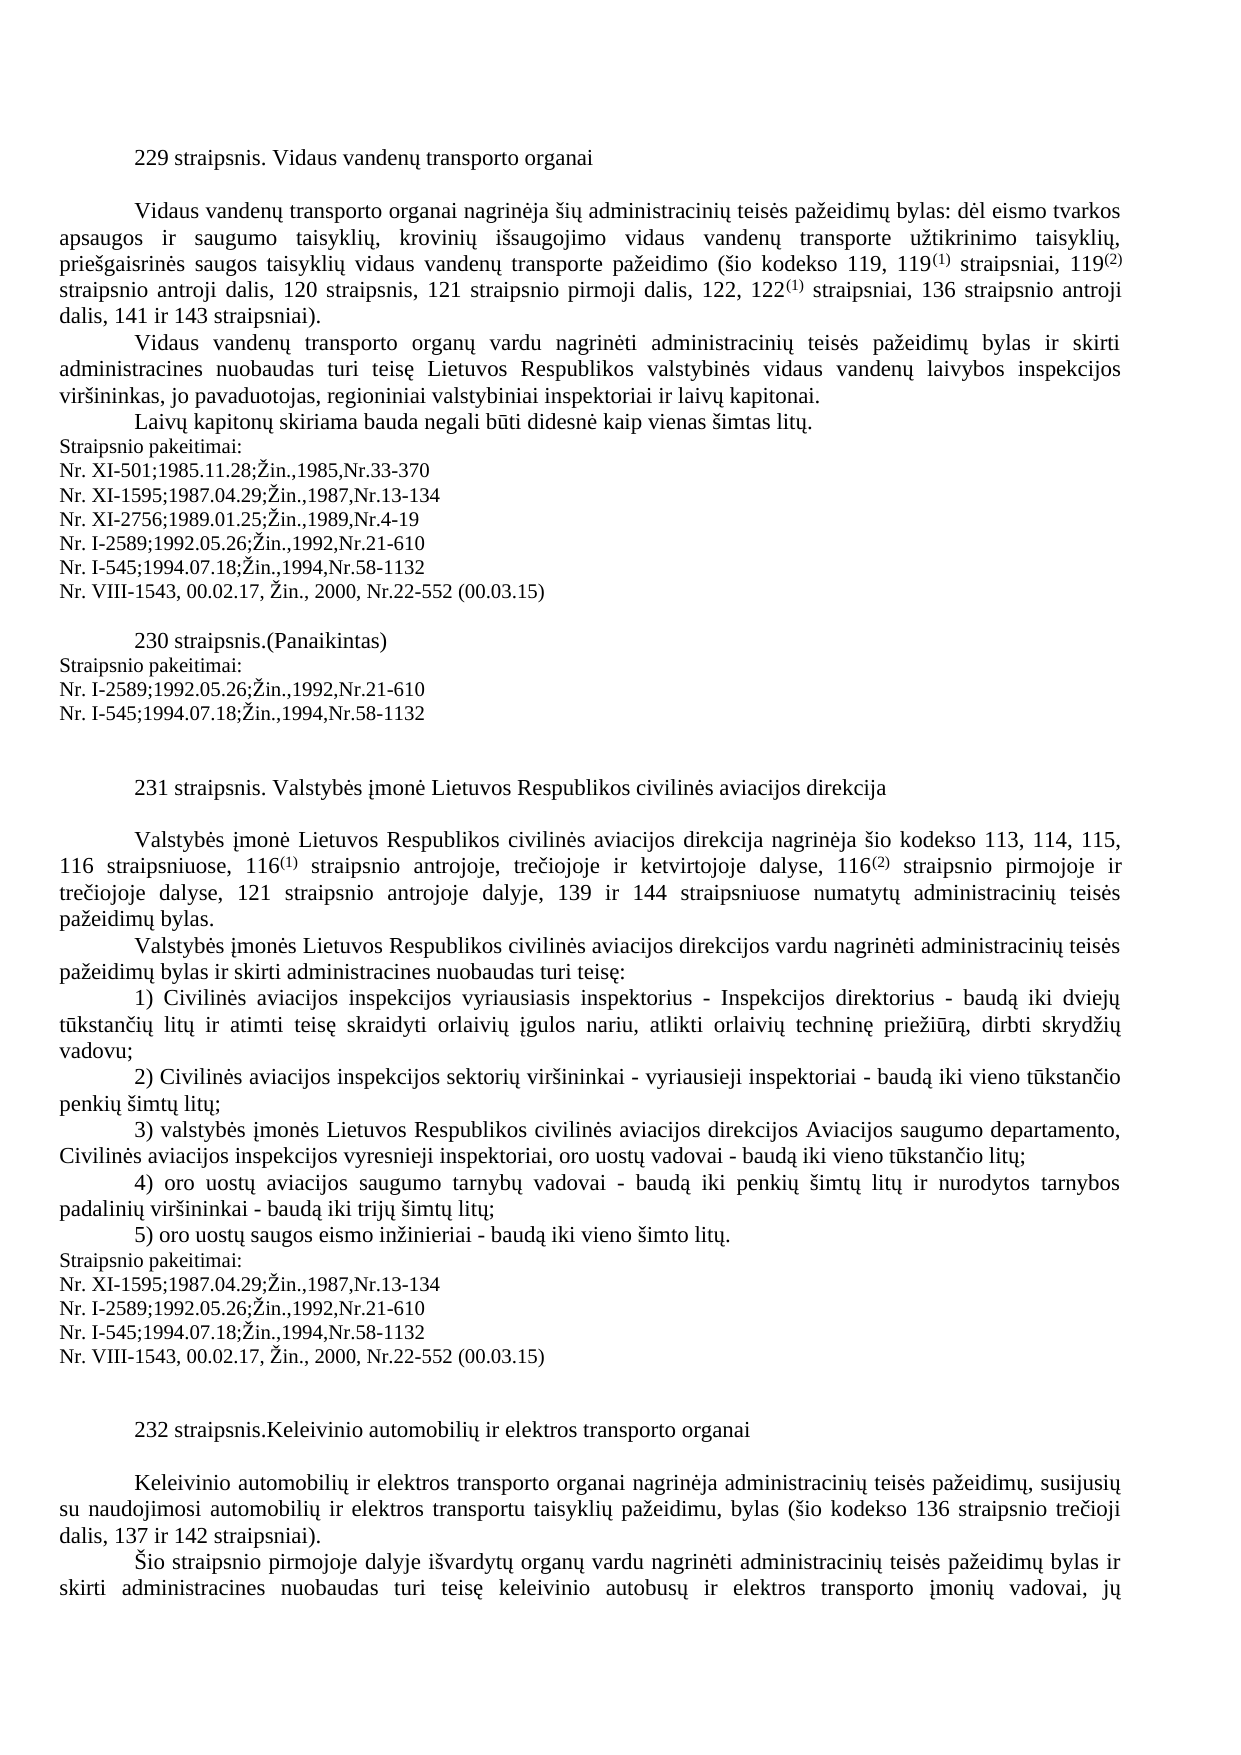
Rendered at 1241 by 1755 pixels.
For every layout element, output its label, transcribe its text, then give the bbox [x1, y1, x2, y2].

text 4) oro uostų aviacijos saugumo tarnybų vadovai - baudą iki penkių šimtų litų ir nurodytos tarnybos padalinių viršininkai - baudą iki trijų šimtų litų; [59, 1169, 1122, 1222]
text Nr. I-545;1994.07.18;Žin.,1994,Nr.58-1132 [59, 555, 1122, 579]
text 1) Civilinės aviacijos inspekcijos vyriausiasis inspektorius - Inspekcijos direktorius - baudą iki dviejų tūkstančių litų ir atimti teisę skraidyti orlaivių įgulos nariu, atlikti orlaivių techninę priežiūrą, dirbti skrydžių vadovu; [59, 984, 1122, 1063]
text 230 straipsnis.(Panaikintas) [59, 627, 1122, 653]
text Nr. VIII-1543, 00.02.17, Žin., 2000, Nr.22-552 (00.03.15) [59, 579, 1122, 603]
text Šio straipsnio pirmojoje dalyje išvardytų organų vardu nagrinėti administracinių teisės pažeidimų bylas ir skirti administracines nuobaudas turi teisę keleivinio autobusų ir elektros transporto įmonių vadovai, jų [59, 1548, 1122, 1601]
text Nr. I-545;1994.07.18;Žin.,1994,Nr.58-1132 [59, 701, 1122, 725]
text 232 straipsnis.Keleivinio automobilių ir elektros transporto organai [59, 1416, 1122, 1443]
text 231 straipsnis. Valstybės įmonė Lietuvos Respublikos civilinės aviacijos direkcija [134, 773, 1122, 800]
text Nr. I-545;1994.07.18;Žin.,1994,Nr.58-1132 [59, 1320, 1122, 1344]
text 229 straipsnis. Vidaus vandenų transporto organai [59, 144, 1122, 171]
text Nr. XI-2756;1989.01.25;Žin.,1989,Nr.4-19 [59, 507, 1122, 531]
text Nr. XI-501;1985.11.28;Žin.,1985,Nr.33-370 [59, 458, 1122, 482]
text Vidaus vandenų transporto organų vardu nagrinėti administracinių teisės pažeidimų bylas ir skirti administracines nuobaudas turi teisę Lietuvos Respublikos valstybinės vidaus vandenų laivybos inspekcijos viršininkas, jo pavaduotojas, regioniniai valstybiniai inspektoriai ir laivų kapitonai. [59, 329, 1122, 408]
text 5) oro uostų saugos eismo inžinieriai - baudą iki vieno šimto litų. [59, 1222, 1122, 1248]
text Nr. I-2589;1992.05.26;Žin.,1992,Nr.21-610 [59, 1296, 1122, 1320]
text Nr. I-2589;1992.05.26;Žin.,1992,Nr.21-610 [59, 677, 1122, 701]
text Nr. I-2589;1992.05.26;Žin.,1992,Nr.21-610 [59, 531, 1122, 555]
text Keleivinio automobilių ir elektros transporto organai nagrinėja administracinių teisės pažeidimų, susijusių su naudojimosi automobilių ir elektros transportu taisyklių pažeidimu, bylas (šio kodekso 136 straipsnio trečioji dalis, 137 ir 142 straipsniai). [59, 1469, 1122, 1548]
text Straipsnio pakeitimai: [59, 434, 1122, 458]
text Straipsnio pakeitimai: [59, 1248, 1122, 1272]
text Nr. VIII-1543, 00.02.17, Žin., 2000, Nr.22-552 (00.03.15) [59, 1344, 1122, 1368]
text 3) valstybės įmonės Lietuvos Respublikos civilinės aviacijos direkcijos Aviacijos saugumo departamento, Civilinės aviacijos inspekcijos vyresnieji inspektoriai, oro uostų vadovai - baudą iki vieno tūkstančio litų; [59, 1116, 1122, 1169]
text Straipsnio pakeitimai: [59, 653, 1122, 677]
text Valstybės įmonės Lietuvos Respublikos civilinės aviacijos direkcijos vardu nagrinėti administracinių teisės pažeidimų bylas ir skirti administracines nuobaudas turi teisę: [59, 932, 1122, 984]
text Laivų kapitonų skiriama bauda negali būti didesnė kaip vienas šimtas litų. [59, 408, 1122, 434]
text Vidaus vandenų transporto organai nagrinėja šių administracinių teisės pažeidimų bylas: dėl eismo tvarkos apsaugos ir saugumo taisyklių, krovinių išsaugojimo vidaus vandenų transporte užtikrinimo taisyklių, priešgaisrinės saugos taisyklių vidaus vandenų transporte pažeidimo (šio kodekso 119, 119(1) straipsniai, 119(2) straipsnio antroji dalis, 120 straipsnis, 121 straipsnio pirmoji dalis, 122, 122(1) straipsniai, 136 straipsnio antroji dalis, 141 ir 143 straipsniai). [59, 197, 1122, 329]
text Nr. XI-1595;1987.04.29;Žin.,1987,Nr.13-134 [59, 1272, 1122, 1296]
text Valstybės įmonė Lietuvos Respublikos civilinės aviacijos direkcija nagrinėja šio kodekso 113, 114, 115, 116 straipsniuose, 116(1) straipsnio antrojoje, trečiojoje ir ketvirtojoje dalyse, 116(2) straipsnio pirmojoje ir trečiojoje dalyse, 121 straipsnio antrojoje dalyje, 139 ir 144 straipsniuose numatytų administracinių teisės pažeidimų bylas. [59, 826, 1122, 932]
text 2) Civilinės aviacijos inspekcijos sektorių viršininkai - vyriausieji inspektoriai - baudą iki vieno tūkstančio penkių šimtų litų; [59, 1063, 1122, 1116]
text Nr. XI-1595;1987.04.29;Žin.,1987,Nr.13-134 [59, 482, 1122, 507]
